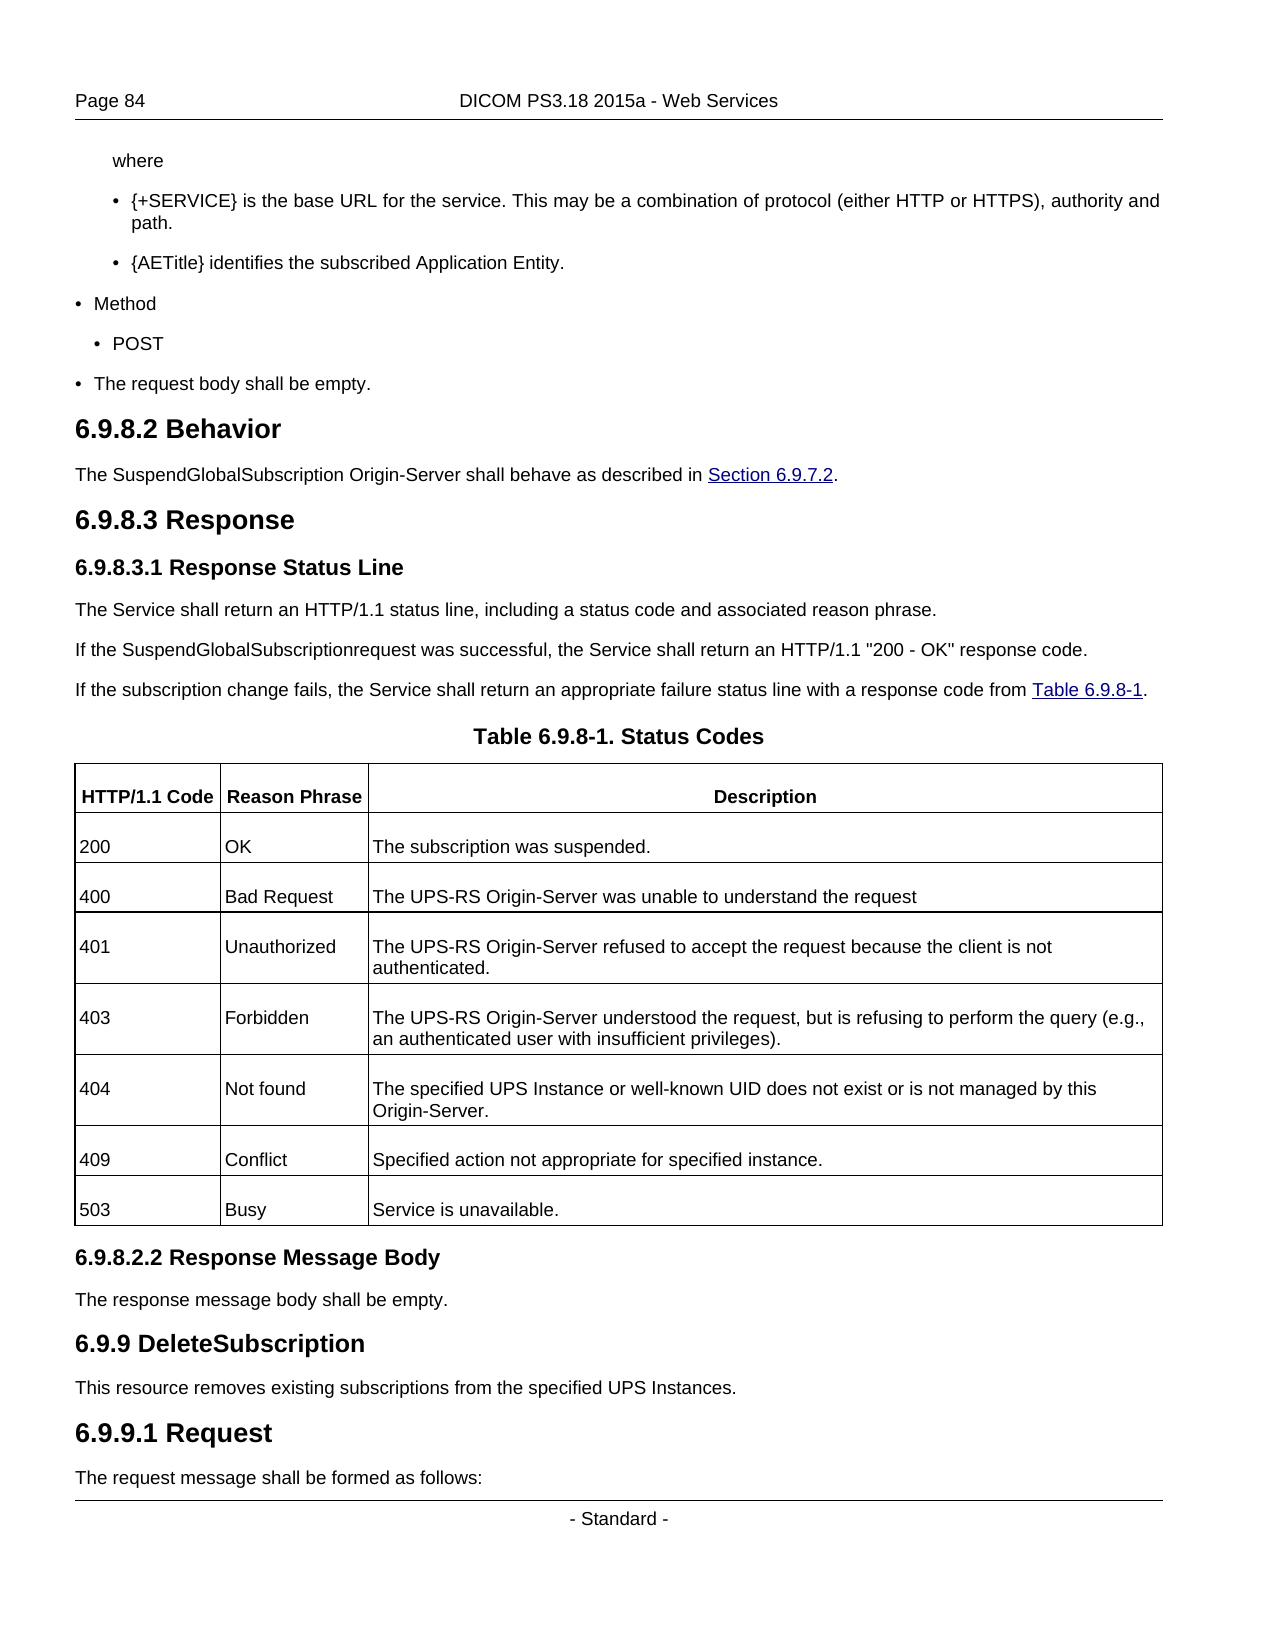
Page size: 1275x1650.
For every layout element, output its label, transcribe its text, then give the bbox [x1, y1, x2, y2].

table_cell Forbidden [221, 984, 368, 1054]
table_cell The subscription was suspended. [369, 813, 1162, 862]
table_cell Service is unavailable. [369, 1176, 1162, 1224]
table_cell The specified UPS Instance or well-known UID does not exist or is not managed by this Origin-Server. [369, 1055, 1162, 1125]
table_cell 200 [76, 813, 220, 862]
text 6.9.9.1 Request [75, 1417, 1162, 1448]
text Table 6.9.8-1. Status Codes [75, 723, 1162, 749]
text 6.9.9 DeleteSubscription [75, 1329, 1162, 1358]
table_cell Conflict [221, 1126, 368, 1175]
table_header HTTP/1.1 Code [76, 764, 220, 812]
text If the subscription change fails, the Service shall return an appropriate failure status line with a response code from Table 6.9.8-1. [75, 679, 1162, 701]
table_cell 403 [76, 984, 220, 1054]
table_cell The UPS-RS Origin-Server refused to accept the request because the client is not authenticated. [369, 913, 1162, 983]
table_cell Unauthorized [221, 913, 368, 983]
table_cell OK [221, 813, 368, 862]
table_header Description [369, 764, 1162, 812]
table_cell 409 [76, 1126, 220, 1175]
list The request body shall be empty. [75, 373, 1162, 395]
text The response message body shall be empty. [75, 1289, 1162, 1311]
table_header Reason Phrase [221, 764, 368, 812]
table_cell 404 [76, 1055, 220, 1125]
table_cell The UPS-RS Origin-Server understood the request, but is refusing to perform the query (e.g., an authenticated user with insufficient privileges). [369, 984, 1162, 1054]
text 6.9.8.3.1 Response Status Line [75, 554, 1162, 579]
text 6.9.8.2 Behavior [75, 413, 1162, 445]
text If the SuspendGlobalSubscriptionrequest was successful, the Service shall return an HTTP/1.1 "200 - OK" response code. [75, 639, 1162, 660]
list {+SERVICE} is the base URL for the service. This may be a combination of protocol (either HTTP or HTTPS), authority and path. [112, 190, 1162, 233]
table_cell The UPS-RS Origin-Server was unable to understand the request [369, 863, 1162, 911]
table_cell Specified action not appropriate for specified instance. [369, 1126, 1162, 1175]
list Method [75, 292, 1162, 314]
list where [94, 150, 1162, 172]
table_cell 400 [76, 863, 220, 911]
table_cell 401 [76, 913, 220, 983]
text 6.9.8.2.2 Response Message Body [75, 1244, 1162, 1270]
text The SuspendGlobalSubscription Origin-Server shall behave as described in Section 6.9.7.2. [75, 463, 1162, 485]
table_cell Bad Request [221, 863, 368, 911]
list POST [94, 333, 1162, 354]
table_cell Not found [221, 1055, 368, 1125]
text The Service shall return an HTTP/1.1 status line, including a status code and associated reason phrase. [75, 598, 1162, 620]
table_cell 503 [76, 1176, 220, 1224]
list {AETitle} identifies the subscribed Application Entity. [112, 252, 1162, 274]
text This resource removes existing subscriptions from the specified UPS Instances. [75, 1377, 1162, 1398]
text 6.9.8.3 Response [75, 504, 1162, 535]
table_cell Busy [221, 1176, 368, 1224]
text The request message shall be formed as follows: [75, 1467, 1162, 1489]
